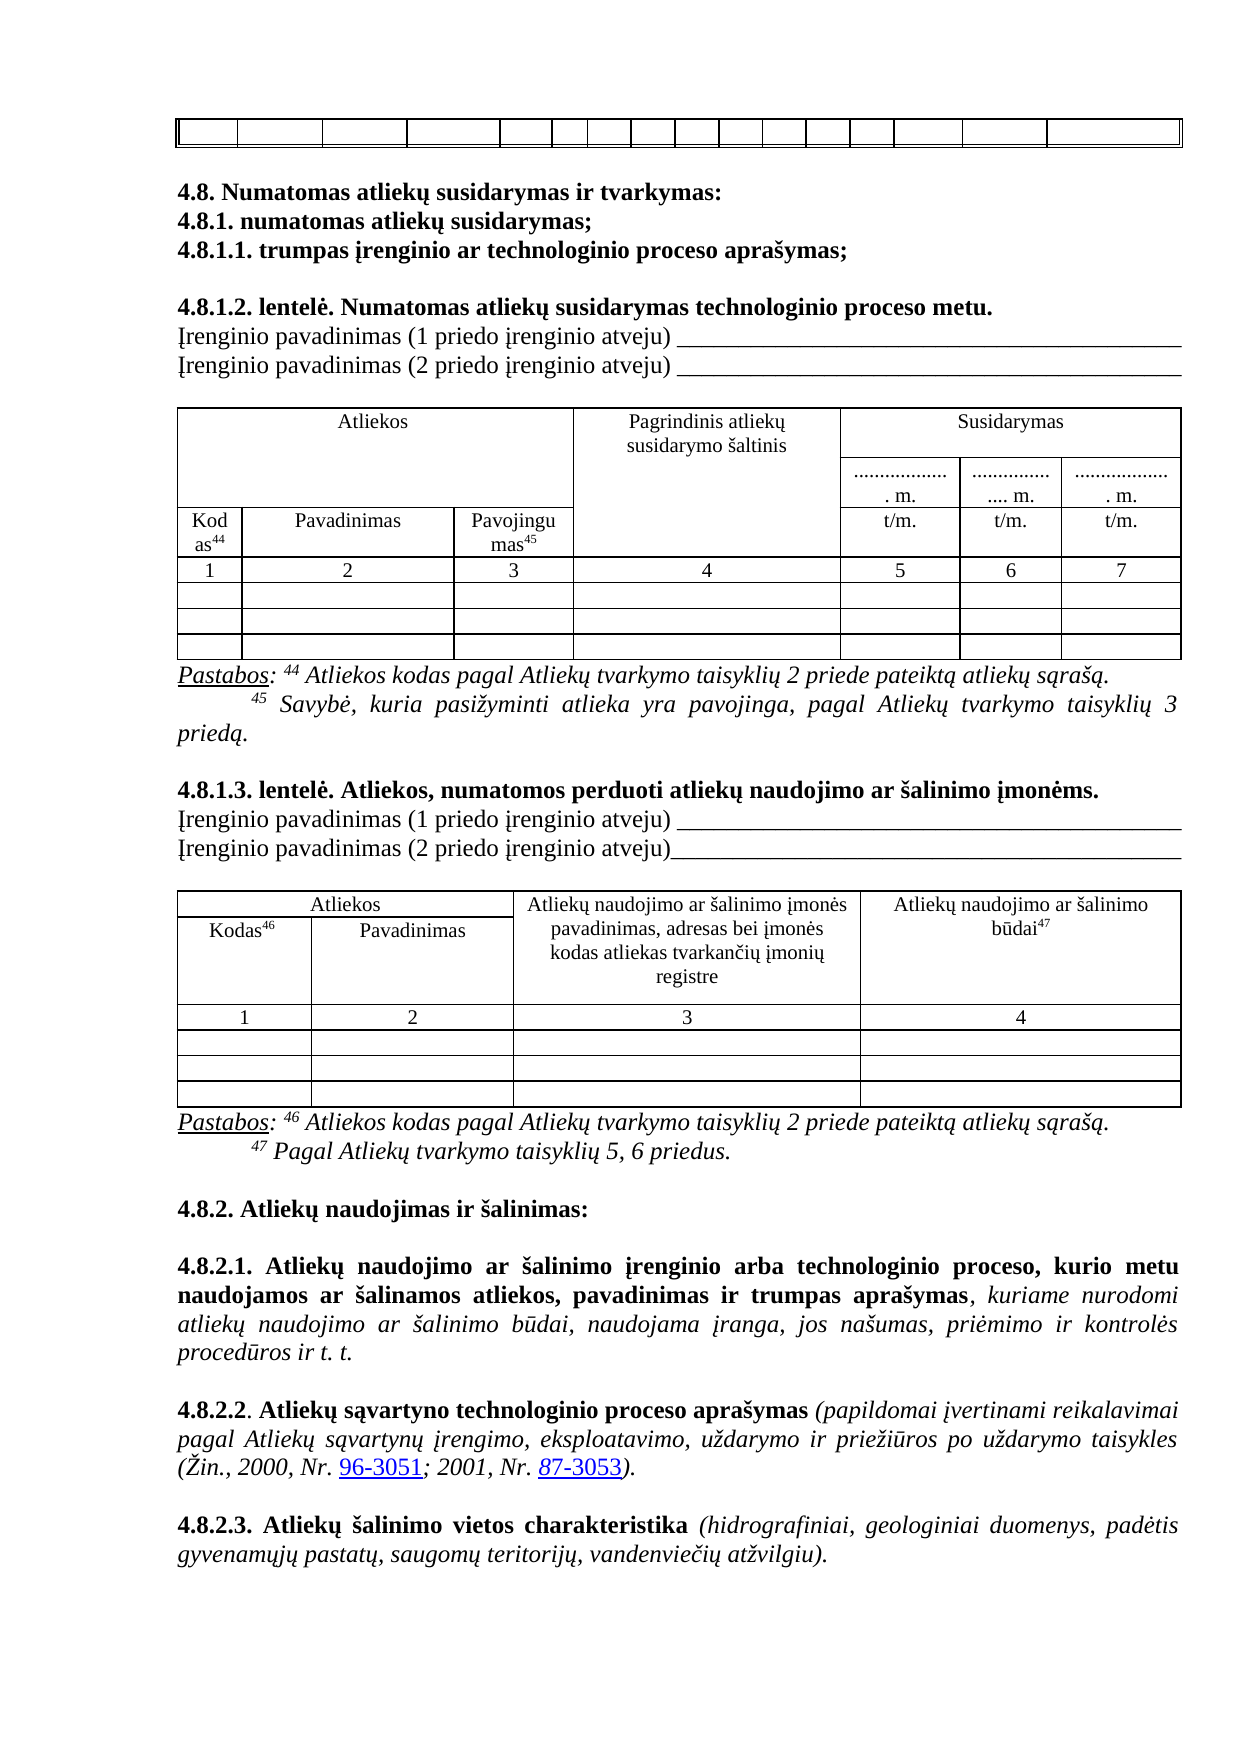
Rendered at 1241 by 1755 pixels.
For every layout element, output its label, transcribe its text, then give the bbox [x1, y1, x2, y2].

table_cell [861, 1031, 1180, 1055]
table_cell Kodas44 [178, 508, 241, 556]
table_cell [574, 507, 840, 556]
table_cell [180, 120, 237, 144]
table_cell Kodas46 [178, 918, 311, 1003]
table_cell [807, 120, 849, 144]
table_header Susidarymas [841, 409, 1180, 457]
table_cell [178, 1082, 311, 1106]
table_header Atliekos [178, 892, 513, 916]
table_cell [763, 120, 805, 144]
table_cell [861, 1056, 1180, 1080]
table_cell [178, 1031, 311, 1055]
table_cell [312, 1082, 513, 1106]
table_cell [861, 1082, 1180, 1106]
table_cell [243, 609, 453, 633]
table_cell [455, 635, 573, 659]
table_cell [841, 609, 959, 633]
table_cell [895, 120, 962, 144]
table_cell [323, 120, 406, 144]
table_cell [632, 120, 674, 144]
text 47 Pagal Atliekų tvarkymo taisyklių 5, 6 priedus. [177, 1136, 1181, 1165]
table_cell t/m. [961, 508, 1061, 556]
table_cell [514, 1082, 860, 1106]
text 4.8.2.3. Atliekų šalinimo vietos charakteristika (hidrografiniai, geologiniai duomenys, padėtis gyvenamųjų pastatų, saugomų teritorijų, vandenviečių atžvilgiu). [177, 1510, 1181, 1567]
table_cell [501, 120, 551, 144]
table_cell ................... m. [841, 458, 959, 507]
table_cell [178, 609, 241, 633]
text 4.8.1.2. lentelė. Numatomas atliekų susidarymas technologinio proceso metu. [177, 292, 1181, 321]
table_cell [1062, 609, 1180, 633]
table_cell [455, 609, 573, 633]
table_cell [455, 583, 573, 607]
table_cell [961, 635, 1061, 659]
table_cell [312, 1056, 513, 1080]
table_cell [553, 120, 587, 144]
table_cell [851, 120, 893, 144]
table_cell 5 [841, 558, 959, 582]
text Pastabos: 46 Atliekos kodas pagal Atliekų tvarkymo taisyklių 2 priede pateiktą atliekų sąrašą. [177, 1108, 1181, 1136]
table_cell [720, 120, 762, 144]
table_cell [312, 1031, 513, 1055]
table_cell Pavojingumas45 [455, 508, 573, 556]
table_cell [243, 635, 453, 659]
text 4.8.2.2. Atliekų sąvartyno technologinio proceso aprašymas (papildomai įvertinami reikalavimai pagal Atliekų sąvartynų įrengimo, eksploatavimo, uždarymo ir priežiūros po uždarymo taisykles (Žin., 2000, Nr. 96-3051; 2001, Nr. 87-3053). [177, 1395, 1181, 1481]
table_cell [841, 635, 959, 659]
table_cell [178, 583, 241, 607]
text 4.8.1.3. lentelė. Atliekos, numatomos perduoti atliekų naudojimo ar šalinimo įmonėms. [177, 775, 1181, 804]
table_cell [1062, 583, 1180, 607]
table_cell [841, 583, 959, 607]
table_cell ................... m. [1062, 458, 1180, 507]
table_cell [408, 120, 499, 144]
table_cell t/m. [1062, 508, 1180, 556]
table_cell [178, 457, 573, 507]
table_header Atliekų naudojimo ar šalinimo įmonės pavadinimas, adresas bei įmonės kodas atliekas tvarkančių įmonių registre [514, 892, 860, 1003]
table_cell 6 [961, 558, 1061, 582]
table_cell [676, 120, 718, 144]
table_cell [1048, 120, 1179, 144]
table_cell [238, 120, 322, 144]
table_header Pagrindinis atliekų susidarymo šaltinis [574, 409, 840, 457]
table_cell [178, 635, 241, 659]
table_cell 2 [312, 1005, 513, 1029]
text 45 Savybė, kuria pasižyminti atlieka yra pavojinga, pagal Atliekų tvarkymo taisyklių 3 priedą. [177, 689, 1181, 747]
table_cell [963, 120, 1046, 144]
table_cell [514, 1056, 860, 1080]
table_cell [1062, 635, 1180, 659]
text Įrenginio pavadinimas (2 priedo įrenginio atveju) [177, 350, 1181, 378]
table_cell [961, 583, 1061, 607]
table_cell [588, 120, 630, 144]
text 4.8.2. Atliekų naudojimas ir šalinimas: [177, 1194, 1181, 1222]
text 4.8.2.1. Atliekų naudojimo ar šalinimo įrenginio arba technologinio proceso, kurio metu naudojamos ar šalinamos atliekos, pavadinimas ir trumpas aprašymas, kuriame nurodomi atliekų naudojimo ar šalinimo būdai, naudojama įranga, jos našumas, priėmimo ir kontrolės procedūros ir t. t. [177, 1251, 1181, 1366]
table_cell Pavadinimas [243, 508, 453, 556]
table_cell 1 [178, 558, 241, 582]
table_cell [574, 457, 840, 507]
table_cell 4 [574, 558, 840, 582]
text 4.8. Numatomas atliekų susidarymas ir tvarkymas: [177, 177, 1181, 206]
text Įrenginio pavadinimas (2 priedo įrenginio atveju) [177, 833, 1181, 862]
table_cell [178, 1056, 311, 1080]
table_cell [574, 583, 840, 607]
table_cell t/m. [841, 508, 959, 556]
table_header Atliekos [178, 409, 573, 457]
text Pastabos: 44 Atliekos kodas pagal Atliekų tvarkymo taisyklių 2 priede pateiktą atliekų sąrašą. [177, 660, 1181, 689]
table_cell [514, 1031, 860, 1055]
table_cell [961, 609, 1061, 633]
table_cell ................... m. [961, 458, 1061, 507]
table_cell 2 [243, 558, 453, 582]
text 4.8.1.1. trumpas įrenginio ar technologinio proceso aprašymas; [177, 235, 1181, 263]
table_cell 7 [1062, 558, 1180, 582]
text Įrenginio pavadinimas (1 priedo įrenginio atveju) [177, 321, 1181, 350]
table_cell [574, 635, 840, 659]
table_cell 3 [455, 558, 573, 582]
text 4.8.1. numatomas atliekų susidarymas; [177, 206, 1181, 235]
table_cell [574, 609, 840, 633]
table_cell Pavadinimas [312, 918, 513, 1003]
table_cell 1 [178, 1005, 311, 1029]
table_header Atliekų naudojimo ar šalinimo būdai47 [861, 892, 1180, 1003]
table_cell 4 [861, 1005, 1180, 1029]
table_cell [243, 583, 453, 607]
text Įrenginio pavadinimas (1 priedo įrenginio atveju) [177, 804, 1181, 833]
table_cell 3 [514, 1005, 860, 1029]
